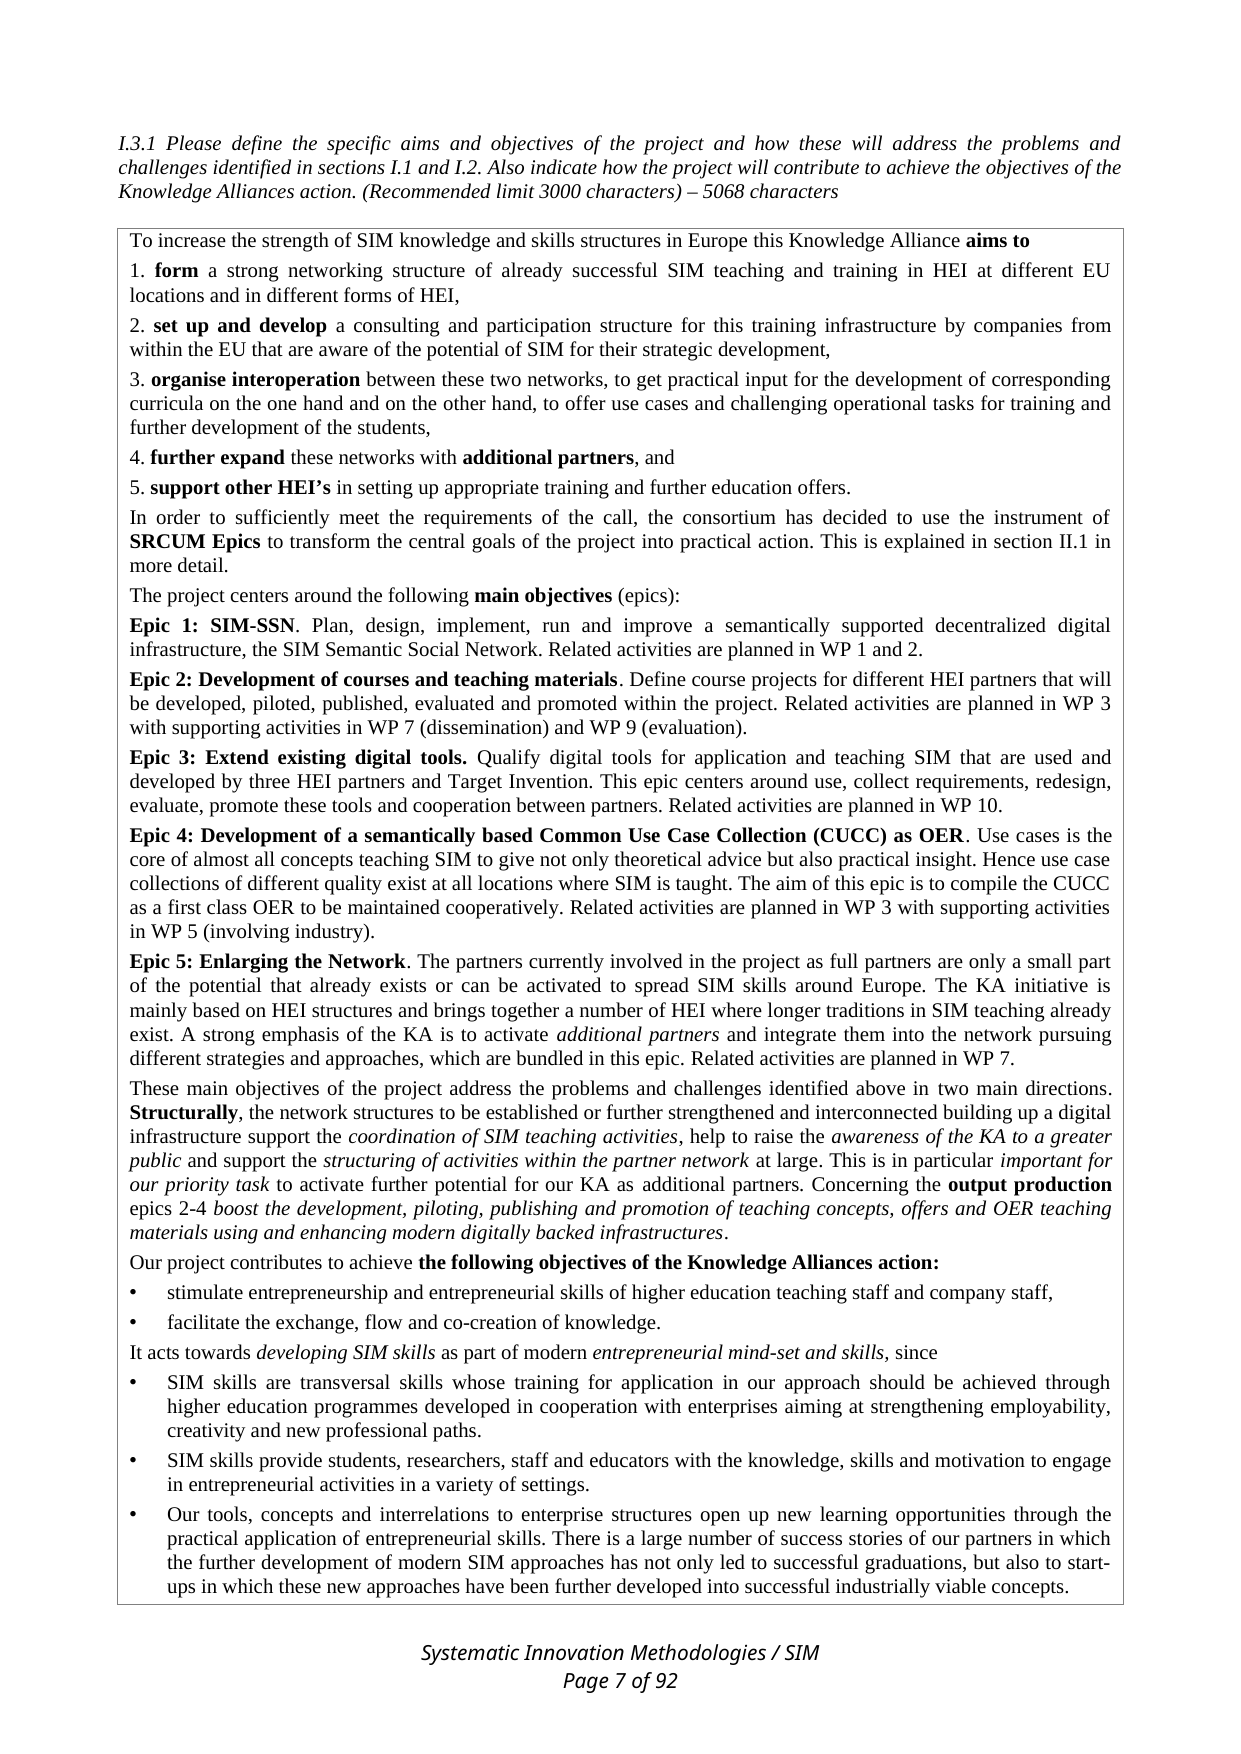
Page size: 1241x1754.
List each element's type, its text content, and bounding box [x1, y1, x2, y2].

text I.3.1 Please define the specific aims and objectives of the project and how these will address the problems and challenges identified in sections I.1 and I.2. Also indicate how the project will contribute to achieve the objectives of the Knowledge Alliances action. (Recommended limit 3000 characters) – 5068 characters [118, 131, 1122, 203]
table_header To increase the strength of SIM knowledge and skills structures in Europe this Knowledge Alliance aims to 1. form a strong networking structure of already successful SIM teaching and training in HEI at different EU locations and in different forms of HEI, 2. set up and develop a consulting and participation structure for this training infrastructure by companies from within the EU that are aware of the potential of SIM for their strategic development, 3. organise interoperation between these two networks, to get practical input for the development of corresponding curricula on the one hand and on the other hand, to offer use cases and challenging operational tasks for training and further development of the students, 4. further expand these networks with additional partners, and 5. support other HEI’s in setting up appropriate training and further education offers. In order to sufficiently meet the requirements of the call, the consortium has decided to use the instrument of SRCUM Epics to transform the central goals of the project into practical action. This is explained in section II.1 in more detail. The project centers around the following main objectives (epics): Epic 1: SIM-SSN. Plan, design, implement, run and improve a semantically supported decentralized digital infrastructure, the SIM Semantic Social Network. Related activities are planned in WP 1 and 2. Epic 2: Development of courses and teaching materials. Define course projects for different HEI partners that will be developed, piloted, published, evaluated and promoted within the project. Related activities are planned in WP 3 with supporting activities in WP 7 (dissemination) and WP 9 (evaluation). Epic 3: Extend existing digital tools. Qualify digital tools for application and teaching SIM that are used and developed by three HEI partners and Target Invention. This epic centers around use, collect requirements, redesign, evaluate, promote these tools and cooperation between partners. Related activities are planned in WP 10. Epic 4: Development of a semantically based Common Use Case Collection (CUCC) as OER. Use cases is the core of almost all concepts teaching SIM to give not only theoretical advice but also practical insight. Hence use case collections of different quality exist at all locations where SIM is taught. The aim of this epic is to compile the CUCC as a first class OER to be maintained cooperatively. Related activities are planned in WP 3 with supporting activities in WP 5 (involving industry). Epic 5: Enlarging the Network. The partners currently involved in the project as full partners are only a small part of the potential that already exists or can be activated to spread SIM skills around Europe. The KA initiative is mainly based on HEI structures and brings together a number of HEI where longer traditions in SIM teaching already exist. A strong emphasis of the KA is to activate additional partners and integrate them into the network pursuing different strategies and approaches, which are bundled in this epic. Related activities are planned in WP 7. These main objectives of the project address the problems and challenges identified above in two main directions. Structurally, the network structures to be established or further strengthened and interconnected building up a digital infrastructure support the coordination of SIM teaching activities, help to raise the awareness of the KA to a greater public and support the structuring of activities within the partner network at large. This is in particular important for our priority task to activate further potential for our KA as additional partners. Concerning the output production epics 2-4 boost the development, piloting, publishing and promotion of teaching concepts, offers and OER teaching materials using and enhancing modern digitally backed infrastructures. Our project contributes to achieve the following objectives of the Knowledge Alliances action: stimulate entrepreneurship and entrepreneurial skills of higher education teaching staff and company staff, facilitate the exchange, flow and co-creation of knowledge. It acts towards developing SIM skills as part of modern entrepreneurial mind-set and skills, since SIM skills are transversal skills whose training for application in our approach should be achieved through higher education programmes developed in cooperation with enterprises aiming at strengthening employability, creativity and new professional paths. SIM skills provide students, researchers, staff and educators with the knowledge, skills and motivation to engage in entrepreneurial activities in a variety of settings. Our tools, concepts and interrelations to enterprise structures open up new learning opportunities through the practical application of entrepreneurial skills. There is a large number of success stories of our partners in which the further development of modern SIM approaches has not only led to successful graduations, but also to start-ups in which these new approaches have been further developed into successful industrially viable concepts. [118, 229, 1123, 1604]
